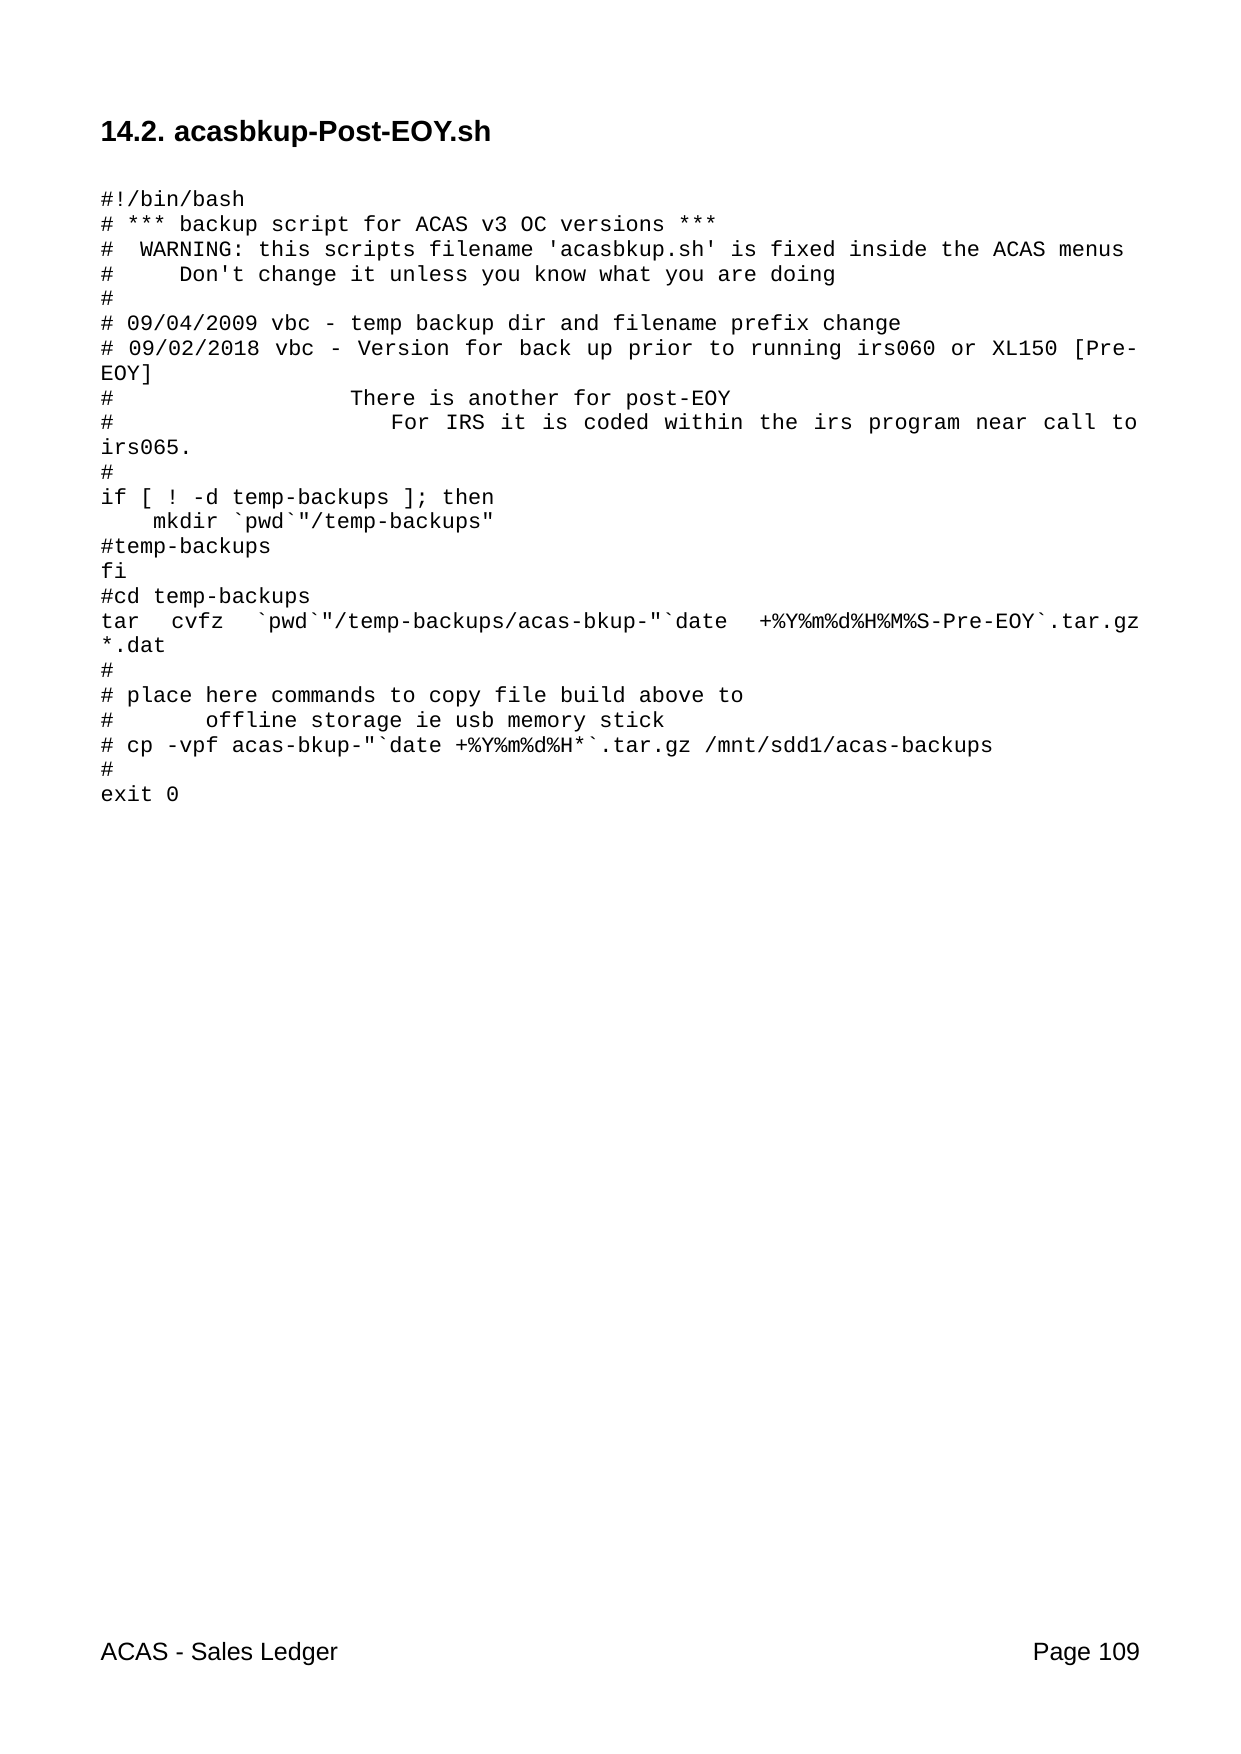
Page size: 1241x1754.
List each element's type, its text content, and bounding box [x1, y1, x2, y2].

text # There is another for post-EOY [100, 387, 1140, 411]
text # WARNING: this scripts filename 'acasbkup.sh' is fixed inside the ACAS menus [100, 238, 1140, 263]
text # place here commands to copy file build above to [100, 684, 1140, 709]
text # [100, 287, 1140, 312]
text # offline storage ie usb memory stick [100, 709, 1140, 734]
text mkdir `pwd`"/temp-backups" [100, 511, 1140, 535]
text # Don't change it unless you know what you are doing [100, 263, 1140, 287]
text exit 0 [100, 783, 1140, 808]
text # 09/04/2009 vbc - temp backup dir and filename prefix change [100, 312, 1140, 337]
text #!/bin/bash [100, 188, 1140, 213]
text # [100, 461, 1140, 486]
text if [ ! -d temp-backups ]; then [100, 486, 1140, 511]
text # cp -vpf acas-bkup-"`date +%Y%m%d%H*`.tar.gz /mnt/sdd1/acas-backups [100, 734, 1140, 758]
text #cd temp-backups [100, 585, 1140, 610]
text #temp-backups [100, 535, 1140, 560]
text # *** backup script for ACAS v3 OC versions *** [100, 213, 1140, 238]
text # [100, 758, 1140, 783]
text # [100, 659, 1140, 684]
text fi [100, 560, 1140, 585]
text # For IRS it is coded within the irs program near call to irs065. [100, 411, 1140, 461]
text # 09/02/2018 vbc - Version for back up prior to running irs060 or XL150 [Pre-EOY] [100, 337, 1140, 387]
subtitle acasbkup-Post-EOY.sh [100, 113, 1140, 147]
text tar cvfz `pwd`"/temp-backups/acas-bkup-"`date +%Y%m%d%H%M%S-Pre-EOY`.tar.gz *.dat [100, 610, 1140, 659]
